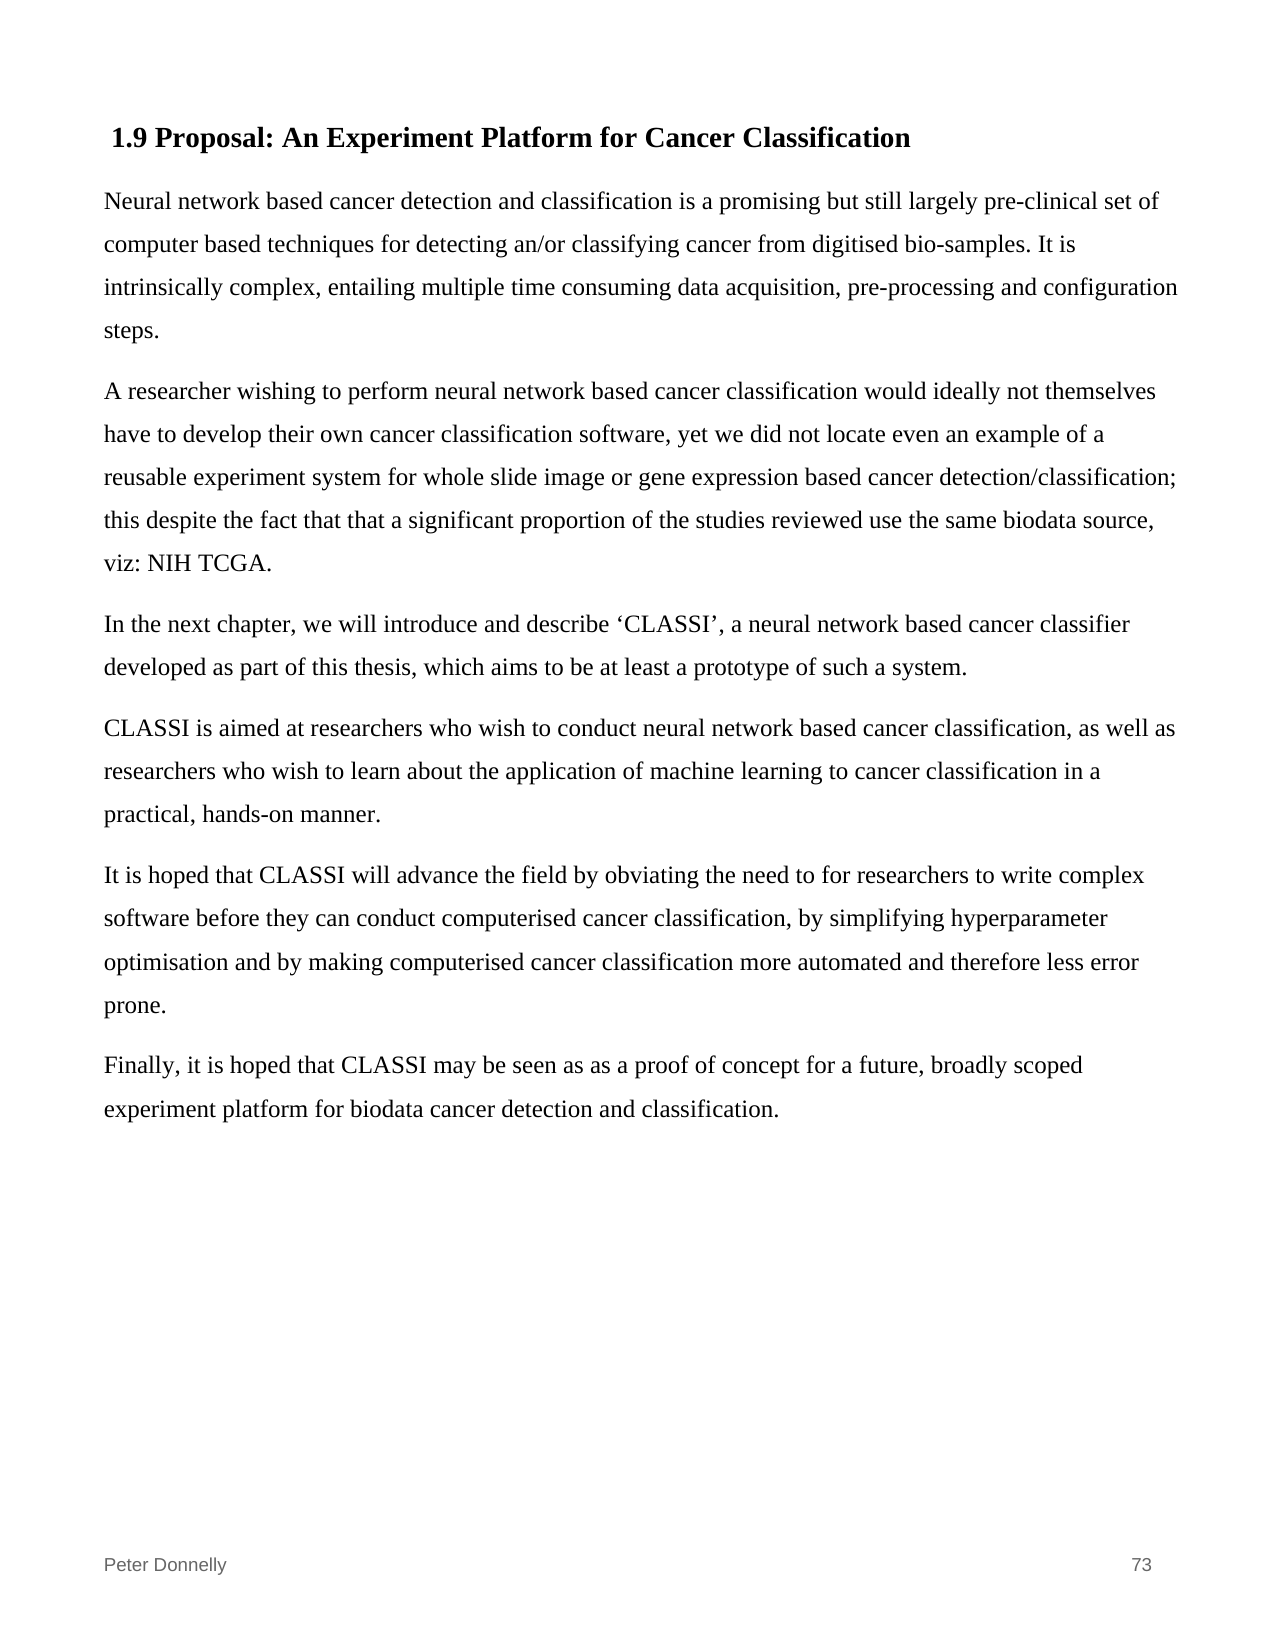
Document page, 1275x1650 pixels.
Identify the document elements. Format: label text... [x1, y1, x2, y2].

text Finally, it is hoped that CLASSI may be seen as as a proof of concept for a future, broadly scoped experiment platform for biodata cancer detection and classification. [103, 1051, 1181, 1122]
subtitle Proposal: An Experiment Platform for Cancer Classification [103, 120, 1181, 153]
text A researcher wishing to perform neural network based cancer classification would ideally not themselves have to develop their own cancer classification software, yet we did not locate even an example of a reusable experiment system for whole slide image or gene expression based cancer detection/classification; this despite the fact that that a significant proportion of the studies reviewed use the same biodata source, viz: NIH TCGA. [103, 376, 1181, 577]
text CLASSI is aimed at researchers who wish to conduct neural network based cancer classification, as well as researchers who wish to learn about the application of machine learning to cancer classification in a practical, hands-on manner. [103, 713, 1181, 828]
text It is hoped that CLASSI will advance the field by obviating the need to for researchers to write complex software before they can conduct computerised cancer classification, by simplifying hyperparameter optimisation and by making computerised cancer classification more automated and therefore less error prone. [103, 860, 1181, 1018]
text In the next chapter, we will introduce and describe ‘CLASSI’, a neural network based cancer classifier developed as part of this thesis, which aims to be at least a prototype of such a system. [103, 609, 1181, 681]
text Neural network based cancer detection and classification is a promising but still largely pre-clinical set of computer based techniques for detecting an/or classifying cancer from digitised bio-samples. It is intrinsically complex, entailing multiple time consuming data acquisition, pre-processing and configuration steps. [103, 186, 1181, 344]
